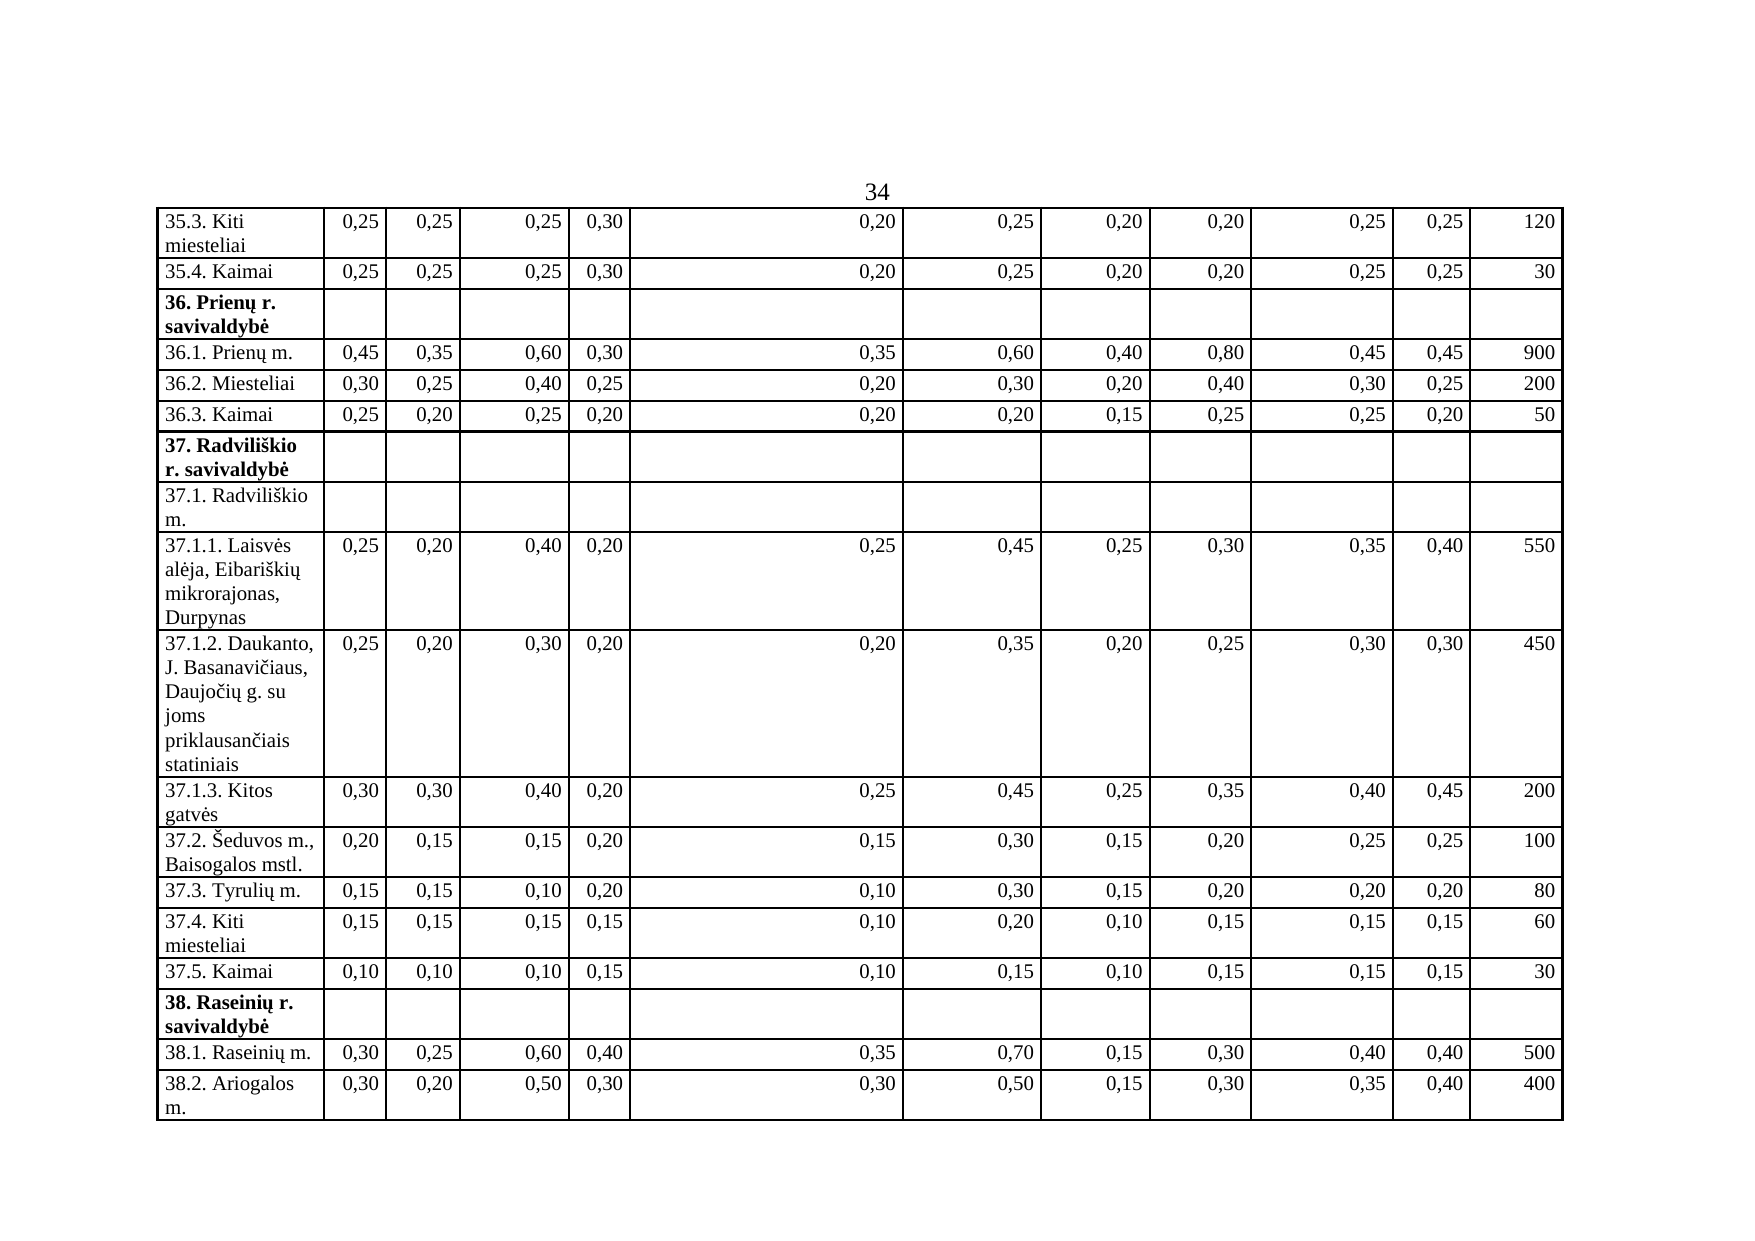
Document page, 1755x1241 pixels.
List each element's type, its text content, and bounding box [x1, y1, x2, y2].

table_cell [1564, 288, 1586, 338]
table_cell 0,25 [387, 371, 459, 399]
table_cell 0,40 [461, 778, 568, 826]
table_cell 0,40 [1151, 371, 1250, 399]
table_cell [1151, 990, 1250, 1038]
table_cell 50 [1471, 402, 1561, 430]
table_cell 0,35 [904, 631, 1040, 776]
table_cell 0,20 [1151, 259, 1250, 288]
table_cell 37.1.1. Laisvės alėja, Eibariškių mikrorajonas, Durpynas [159, 533, 323, 629]
table_cell [1590, 957, 1597, 988]
table_cell [1586, 369, 1590, 399]
table_cell [1590, 1038, 1597, 1069]
table_cell [461, 433, 568, 481]
table_cell 0,30 [631, 1071, 902, 1119]
table_cell 0,45 [325, 340, 385, 369]
table_cell 37. Radviliškio r. savivaldybė [159, 433, 323, 481]
table_cell [1471, 290, 1561, 338]
table_cell 0,15 [1042, 402, 1149, 430]
table_cell [387, 433, 459, 481]
table_cell 0,25 [325, 209, 385, 257]
table_cell 37.1.3. Kitos gatvės [159, 778, 323, 826]
table_cell 0,25 [904, 209, 1040, 257]
table_cell [387, 990, 459, 1038]
table_cell [1590, 207, 1597, 257]
table_cell [461, 290, 568, 338]
table_cell [1151, 433, 1250, 481]
table_cell [1590, 338, 1597, 369]
table_cell 0,15 [1252, 959, 1392, 988]
table_cell 36.1. Prienų m. [159, 340, 323, 369]
table_cell 0,25 [1394, 828, 1469, 876]
table_cell 0,45 [1252, 340, 1392, 369]
table_cell 0,10 [631, 959, 902, 988]
table_cell 0,25 [325, 631, 385, 776]
table_cell 0,25 [631, 778, 902, 826]
table_cell 0,40 [570, 1040, 629, 1069]
table_cell [1590, 776, 1597, 826]
table_cell 0,30 [461, 631, 568, 776]
table_cell [1394, 290, 1469, 338]
table_cell 0,35 [1252, 533, 1392, 629]
table_cell 0,25 [631, 533, 902, 629]
table_cell [1590, 826, 1597, 876]
table_cell 0,15 [387, 909, 459, 957]
table_cell [1590, 531, 1597, 629]
table_cell 0,30 [570, 259, 629, 288]
table_cell [1590, 400, 1597, 430]
table_cell 0,20 [570, 533, 629, 629]
table_cell 0,20 [1042, 209, 1149, 257]
table_cell 900 [1471, 340, 1561, 369]
table_cell 35.4. Kaimai [159, 259, 323, 288]
table_cell [1564, 1038, 1586, 1069]
table_cell 0,25 [1151, 402, 1250, 430]
table_cell [570, 990, 629, 1038]
table_cell 0,40 [1394, 533, 1469, 629]
table_cell [1042, 483, 1149, 531]
table_cell [1564, 776, 1586, 826]
table_cell 0,30 [387, 778, 459, 826]
table_cell 0,45 [1394, 340, 1469, 369]
table_cell 0,10 [461, 878, 568, 907]
table_cell 0,20 [1151, 878, 1250, 907]
table_cell [1042, 290, 1149, 338]
table_cell 0,25 [1252, 828, 1392, 876]
table_cell 0,25 [570, 371, 629, 399]
table_cell 38.1. Raseinių m. [159, 1040, 323, 1069]
table_cell 0,40 [1042, 340, 1149, 369]
table_cell [1252, 990, 1392, 1038]
table_cell 0,30 [904, 828, 1040, 876]
table_cell 0,40 [1394, 1040, 1469, 1069]
table_cell 35.3. Kiti miesteliai [159, 209, 323, 257]
table_cell 0,20 [1042, 259, 1149, 288]
table_cell 0,30 [570, 340, 629, 369]
table_cell 0,25 [1252, 259, 1392, 288]
table_cell [1471, 483, 1561, 531]
table_cell 37.2. Šeduvos m., Baisogalos mstl. [159, 828, 323, 876]
table_cell [461, 990, 568, 1038]
table_cell [1564, 430, 1586, 481]
table_cell 60 [1471, 909, 1561, 957]
table_cell 0,20 [325, 828, 385, 876]
table_cell [1564, 876, 1586, 907]
table_cell 36. Prienų r. savivaldybė [159, 290, 323, 338]
table_cell 0,30 [1252, 371, 1392, 399]
table_cell 0,25 [461, 259, 568, 288]
table_cell 0,25 [387, 1040, 459, 1069]
table_cell 0,45 [904, 778, 1040, 826]
table_cell 0,15 [325, 909, 385, 957]
table_cell [1564, 826, 1586, 876]
table_cell [1586, 257, 1590, 288]
table_cell [1564, 957, 1586, 988]
table_cell 0,35 [631, 1040, 902, 1069]
table_cell 0,15 [1252, 909, 1392, 957]
table_cell 0,20 [387, 631, 459, 776]
table_cell 0,15 [387, 878, 459, 907]
table_cell 0,15 [1151, 909, 1250, 957]
table_cell 0,35 [1252, 1071, 1392, 1119]
table_cell [1590, 288, 1597, 338]
table_cell 0,25 [325, 259, 385, 288]
table_cell 0,20 [631, 402, 902, 430]
table_cell [1586, 288, 1590, 338]
table_cell 0,15 [1151, 959, 1250, 988]
table_cell 0,30 [1394, 631, 1469, 776]
table_cell [631, 990, 902, 1038]
table_cell 0,15 [1394, 909, 1469, 957]
table_cell 0,20 [387, 402, 459, 430]
table_cell 0,15 [461, 828, 568, 876]
table_cell 0,20 [904, 909, 1040, 957]
table_cell [1586, 826, 1590, 876]
table_cell 0,30 [570, 209, 629, 257]
table_cell 30 [1471, 959, 1561, 988]
table_cell 0,20 [570, 631, 629, 776]
table_cell [1564, 1069, 1586, 1119]
table_cell 100 [1471, 828, 1561, 876]
table_cell [1590, 257, 1597, 288]
table_cell 0,30 [325, 371, 385, 399]
table_cell 0,40 [461, 533, 568, 629]
table_cell [1586, 207, 1590, 257]
table_cell [1252, 483, 1392, 531]
table_cell [325, 433, 385, 481]
table_cell [1394, 990, 1469, 1038]
table_cell 0,60 [904, 340, 1040, 369]
table_cell [1564, 369, 1586, 399]
table_cell 0,25 [1252, 209, 1392, 257]
table_cell 0,20 [570, 778, 629, 826]
table_cell [570, 290, 629, 338]
table_cell [1471, 990, 1561, 1038]
table_cell [1394, 483, 1469, 531]
table_cell [1586, 430, 1590, 481]
table_cell 0,45 [904, 533, 1040, 629]
table_cell 0,40 [1252, 778, 1392, 826]
table_cell [1586, 338, 1590, 369]
table_cell 0,10 [461, 959, 568, 988]
table_cell 450 [1471, 631, 1561, 776]
table_cell 0,60 [461, 340, 568, 369]
table_cell 0,25 [904, 259, 1040, 288]
table_cell 0,20 [1394, 878, 1469, 907]
table_cell 0,30 [325, 778, 385, 826]
table_cell [387, 483, 459, 531]
table_cell [325, 990, 385, 1038]
table_cell [1586, 1069, 1590, 1119]
table_cell 0,10 [387, 959, 459, 988]
table_cell 200 [1471, 778, 1561, 826]
table_cell 0,25 [1042, 533, 1149, 629]
table_cell 0,10 [1042, 909, 1149, 957]
table_cell 0,20 [1151, 828, 1250, 876]
table_cell [1586, 776, 1590, 826]
table_cell 0,30 [904, 878, 1040, 907]
table_cell 37.3. Tyrulių m. [159, 878, 323, 907]
table_cell [1564, 481, 1586, 531]
table_cell 550 [1471, 533, 1561, 629]
table_cell [1590, 988, 1597, 1038]
table_cell [904, 483, 1040, 531]
table_cell 500 [1471, 1040, 1561, 1069]
table_cell 36.2. Miesteliai [159, 371, 323, 399]
table_cell 37.1.2. Daukanto, J. Basanavičiaus, Daujočių g. su joms priklausančiais statiniais [159, 631, 323, 776]
table_cell [631, 433, 902, 481]
table_cell [1394, 433, 1469, 481]
table_cell 38. Raseinių r. savivaldybė [159, 990, 323, 1038]
table_cell 37.5. Kaimai [159, 959, 323, 988]
table_cell 0,20 [631, 371, 902, 399]
table_cell 0,45 [1394, 778, 1469, 826]
table_cell [1564, 257, 1586, 288]
table_cell 0,25 [461, 209, 568, 257]
table_cell [631, 290, 902, 338]
table_cell 0,60 [461, 1040, 568, 1069]
table_cell 0,20 [1252, 878, 1392, 907]
table_cell 0,20 [1394, 402, 1469, 430]
table_cell 0,10 [631, 878, 902, 907]
table_cell 36.3. Kaimai [159, 402, 323, 430]
table_cell 0,25 [1394, 209, 1469, 257]
table_cell 0,20 [631, 209, 902, 257]
table_cell 0,10 [325, 959, 385, 988]
table_cell 0,20 [570, 828, 629, 876]
table_cell 0,30 [325, 1040, 385, 1069]
table_cell 0,40 [1252, 1040, 1392, 1069]
table_cell 0,10 [631, 909, 902, 957]
table_cell 0,35 [1151, 778, 1250, 826]
table_cell 0,15 [904, 959, 1040, 988]
table_cell [1564, 907, 1586, 957]
table_cell 0,25 [1394, 259, 1469, 288]
table_cell [1586, 531, 1590, 629]
table_cell 0,15 [1042, 1040, 1149, 1069]
table_cell [1590, 1069, 1597, 1119]
table_cell 0,30 [325, 1071, 385, 1119]
table_cell 0,30 [904, 371, 1040, 399]
table_cell 0,50 [904, 1071, 1040, 1119]
table_cell [1586, 957, 1590, 988]
table_cell [1590, 876, 1597, 907]
table_cell [1590, 369, 1597, 399]
table_cell 0,25 [325, 533, 385, 629]
table_cell [1586, 876, 1590, 907]
table_cell 0,20 [1042, 631, 1149, 776]
table_cell [1151, 483, 1250, 531]
table_cell 0,25 [1042, 778, 1149, 826]
table_cell 0,15 [1042, 828, 1149, 876]
table_cell [1564, 207, 1586, 257]
table_cell [1471, 433, 1561, 481]
table_cell [1590, 481, 1597, 531]
table_cell 0,10 [1042, 959, 1149, 988]
table_cell [1564, 629, 1586, 776]
table_cell [1252, 290, 1392, 338]
table_cell 0,15 [461, 909, 568, 957]
table_cell [904, 433, 1040, 481]
table_cell 0,30 [570, 1071, 629, 1119]
table_cell 0,20 [570, 402, 629, 430]
table_cell 0,15 [1394, 959, 1469, 988]
table_cell 0,30 [1252, 631, 1392, 776]
table_cell 0,15 [325, 878, 385, 907]
table_cell 0,20 [1042, 371, 1149, 399]
table_cell 0,70 [904, 1040, 1040, 1069]
table_cell 0,15 [1042, 878, 1149, 907]
table_cell [1042, 433, 1149, 481]
table_cell [570, 483, 629, 531]
table_cell [1564, 988, 1586, 1038]
table_cell [631, 483, 902, 531]
table_cell [570, 433, 629, 481]
table_cell 0,20 [631, 259, 902, 288]
table_cell [904, 290, 1040, 338]
table_cell [461, 483, 568, 531]
table_cell 0,25 [461, 402, 568, 430]
table_cell 0,30 [1151, 1071, 1250, 1119]
table_cell 0,20 [570, 878, 629, 907]
table_cell 0,40 [461, 371, 568, 399]
table_cell [1042, 990, 1149, 1038]
table_cell [1564, 400, 1586, 430]
table_cell 0,80 [1151, 340, 1250, 369]
table_cell 0,40 [1394, 1071, 1469, 1119]
table_cell [904, 990, 1040, 1038]
table_cell [325, 290, 385, 338]
table_cell [1586, 629, 1590, 776]
table_cell 0,20 [904, 402, 1040, 430]
table_cell 120 [1471, 209, 1561, 257]
table_cell [1564, 531, 1586, 629]
table_cell [1590, 430, 1597, 481]
table_cell [325, 483, 385, 531]
table_cell [1586, 481, 1590, 531]
table_cell 0,15 [570, 909, 629, 957]
table_cell 0,15 [631, 828, 902, 876]
table_cell [387, 290, 459, 338]
table_cell 0,25 [387, 209, 459, 257]
table_cell 0,25 [387, 259, 459, 288]
table_cell [1586, 1038, 1590, 1069]
table_cell 80 [1471, 878, 1561, 907]
table_cell 0,20 [387, 1071, 459, 1119]
table_cell 0,20 [387, 533, 459, 629]
table_cell 0,15 [387, 828, 459, 876]
table_cell [1590, 629, 1597, 776]
table_cell 0,25 [1151, 631, 1250, 776]
table_cell 0,50 [461, 1071, 568, 1119]
table_cell 0,25 [1394, 371, 1469, 399]
table_cell [1586, 400, 1590, 430]
table_cell 0,20 [631, 631, 902, 776]
table_cell 0,25 [325, 402, 385, 430]
table_cell [1564, 338, 1586, 369]
table_cell 0,25 [1252, 402, 1392, 430]
table_cell [1590, 907, 1597, 957]
table_cell 400 [1471, 1071, 1561, 1119]
table_cell [1586, 907, 1590, 957]
table_cell 37.1. Radviliškio m. [159, 483, 323, 531]
table_cell [1151, 290, 1250, 338]
table_cell 37.4. Kiti miesteliai [159, 909, 323, 957]
table_cell 0,35 [631, 340, 902, 369]
table_cell 0,30 [1151, 1040, 1250, 1069]
table_cell 0,20 [1151, 209, 1250, 257]
table_cell 200 [1471, 371, 1561, 399]
table_cell 38.2. Ariogalos m. [159, 1071, 323, 1119]
table_cell 30 [1471, 259, 1561, 288]
table_cell 0,35 [387, 340, 459, 369]
table_cell 0,30 [1151, 533, 1250, 629]
table_cell [1586, 988, 1590, 1038]
table_cell 0,15 [1042, 1071, 1149, 1119]
table_cell [1252, 433, 1392, 481]
table_cell 0,15 [570, 959, 629, 988]
